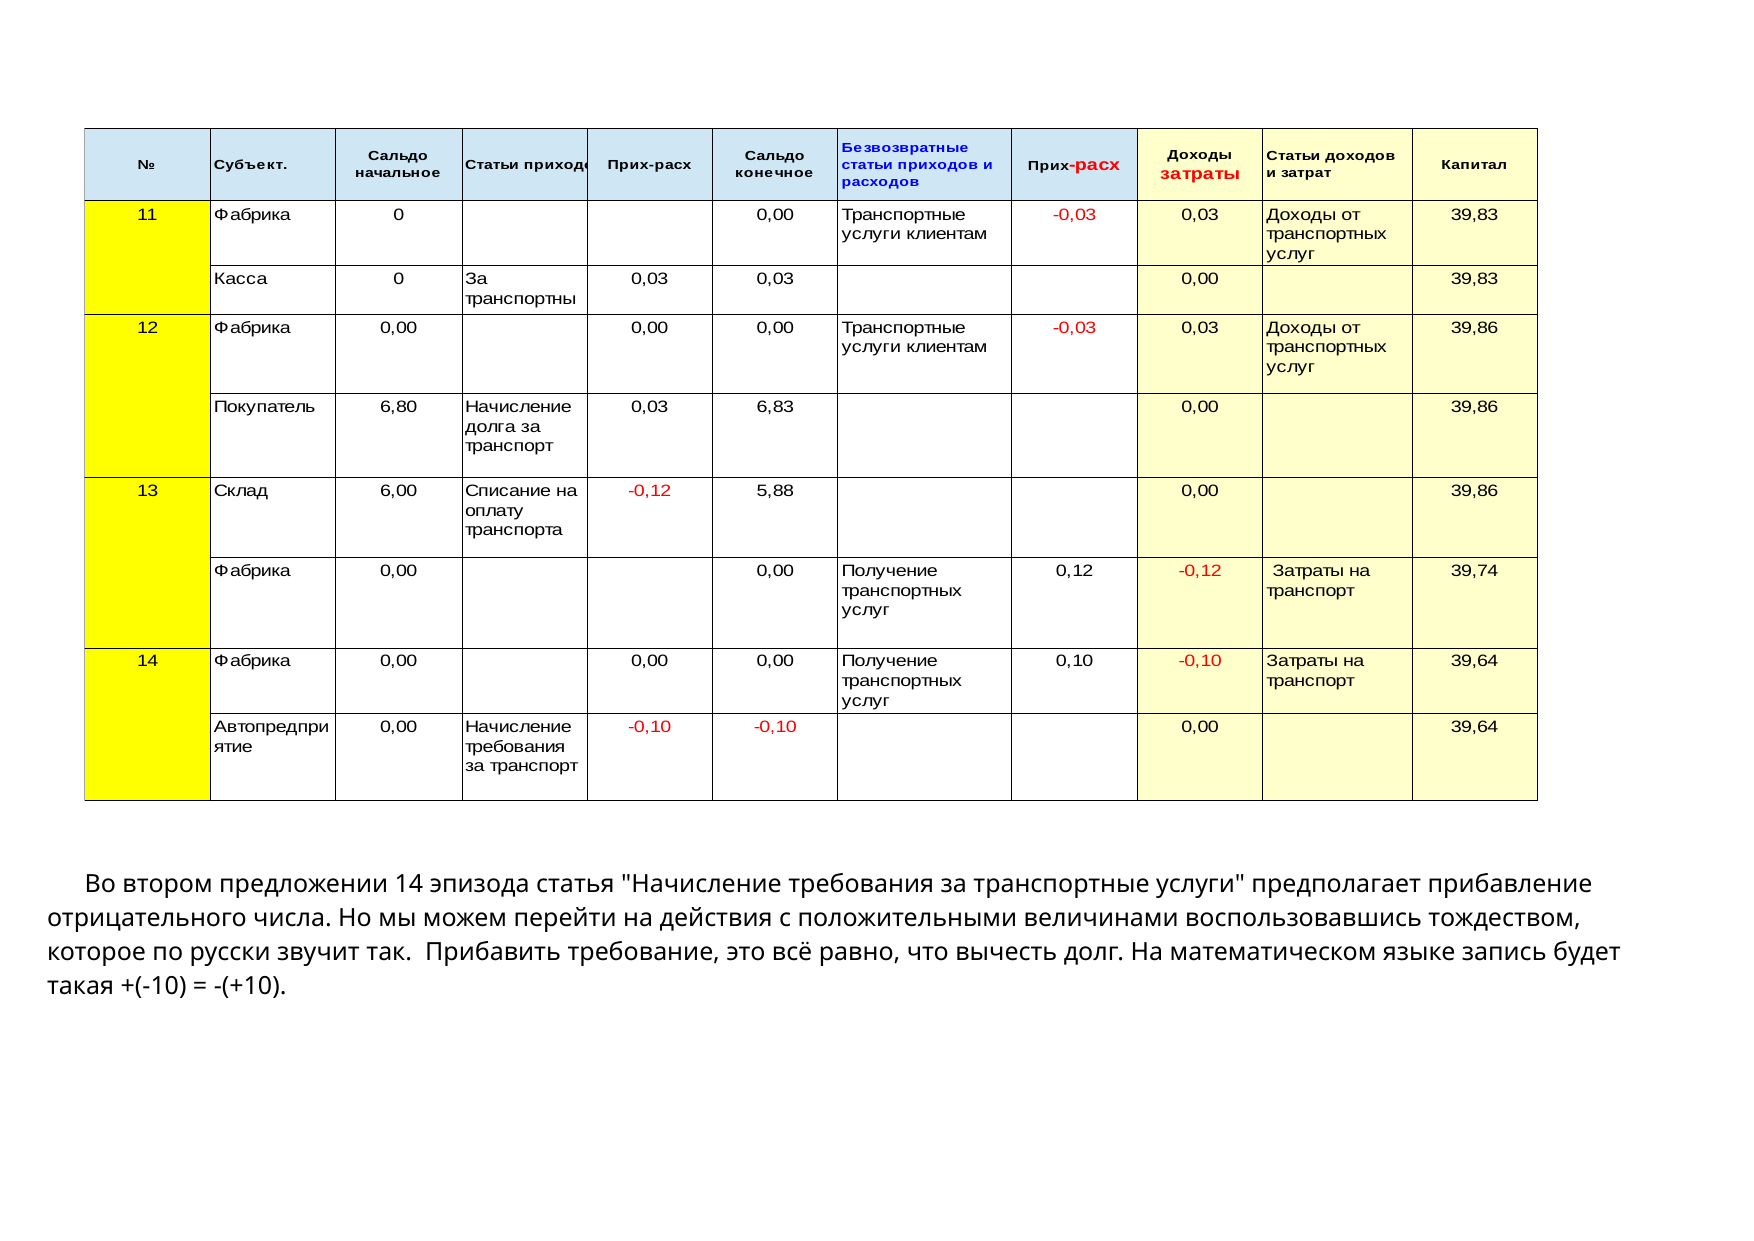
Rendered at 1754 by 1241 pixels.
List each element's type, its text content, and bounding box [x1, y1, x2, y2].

text Во втором предложении 14 эпизода статья "Начисление требования за транспортные услуги" предполагает прибавление отрицательного числа. Но мы можем перейти на действия с положительными величинами воспользовавшись тождеством, которое по русски звучит так. Прибавить требование, это всё равно, что вычесть долг. На математическом языке запись будет такая +(-10) = -(+10). [47, 866, 1676, 1002]
